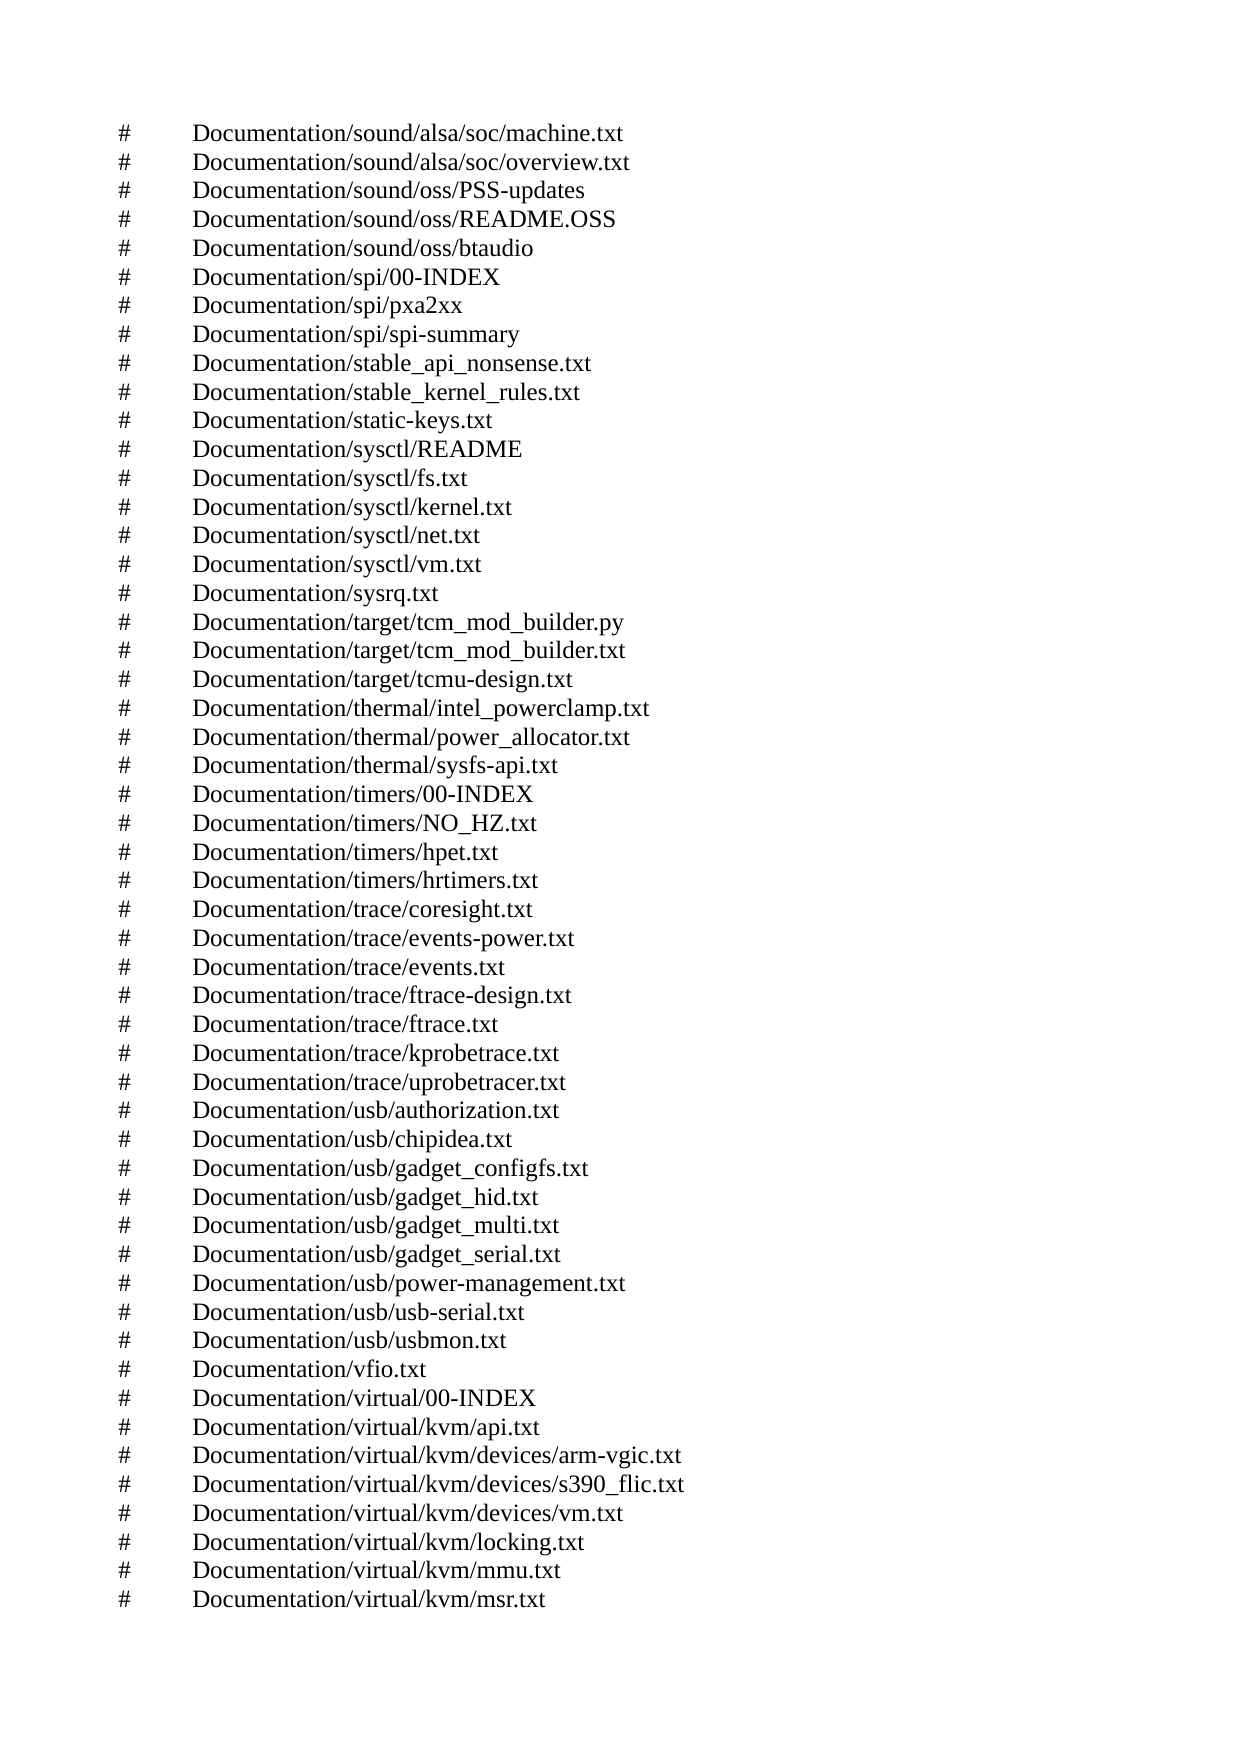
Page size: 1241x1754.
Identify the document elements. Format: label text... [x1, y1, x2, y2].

text # Documentation/virtual/kvm/locking.txt [118, 1527, 1122, 1556]
text # Documentation/target/tcm_mod_builder.txt [118, 636, 1122, 664]
text # Documentation/spi/spi-summary [118, 319, 1122, 348]
text # Documentation/virtual/kvm/mmu.txt [118, 1556, 1122, 1584]
text # Documentation/virtual/kvm/devices/arm-vgic.txt [118, 1441, 1122, 1469]
text # Documentation/usb/authorization.txt [118, 1096, 1122, 1124]
text # Documentation/spi/pxa2xx [118, 291, 1122, 319]
text # Documentation/trace/ftrace.txt [118, 1009, 1122, 1038]
text # Documentation/timers/00-INDEX [118, 779, 1122, 808]
text # Documentation/sysctl/net.txt [118, 521, 1122, 549]
text # Documentation/trace/events-power.txt [118, 923, 1122, 952]
text # Documentation/vfio.txt [118, 1354, 1122, 1383]
text # Documentation/virtual/kvm/devices/s390_flic.txt [118, 1469, 1122, 1498]
text # Documentation/trace/kprobetrace.txt [118, 1038, 1122, 1067]
text # Documentation/trace/coresight.txt [118, 894, 1122, 923]
text # Documentation/thermal/power_allocator.txt [118, 722, 1122, 751]
text # Documentation/virtual/kvm/msr.txt [118, 1584, 1122, 1613]
text # Documentation/sound/oss/README.OSS [118, 204, 1122, 233]
text # Documentation/thermal/intel_powerclamp.txt [118, 693, 1122, 722]
text # Documentation/target/tcm_mod_builder.py [118, 607, 1122, 636]
text # Documentation/trace/uprobetracer.txt [118, 1067, 1122, 1096]
text # Documentation/usb/usb-serial.txt [118, 1297, 1122, 1326]
text # Documentation/usb/gadget_configfs.txt [118, 1153, 1122, 1182]
text # Documentation/target/tcmu-design.txt [118, 664, 1122, 693]
text # Documentation/usb/gadget_hid.txt [118, 1182, 1122, 1211]
text # Documentation/spi/00-INDEX [118, 262, 1122, 291]
text # Documentation/sysctl/fs.txt [118, 463, 1122, 492]
text # Documentation/virtual/00-INDEX [118, 1383, 1122, 1412]
text # Documentation/sysctl/vm.txt [118, 549, 1122, 578]
text # Documentation/sound/oss/PSS-updates [118, 176, 1122, 204]
text # Documentation/usb/usbmon.txt [118, 1326, 1122, 1354]
text # Documentation/stable_kernel_rules.txt [118, 377, 1122, 406]
text # Documentation/static-keys.txt [118, 406, 1122, 434]
text # Documentation/usb/chipidea.txt [118, 1124, 1122, 1153]
text # Documentation/sysrq.txt [118, 578, 1122, 607]
text # Documentation/sysctl/kernel.txt [118, 492, 1122, 521]
text # Documentation/usb/power-management.txt [118, 1268, 1122, 1297]
text # Documentation/usb/gadget_multi.txt [118, 1211, 1122, 1239]
text # Documentation/timers/hrtimers.txt [118, 866, 1122, 894]
text # Documentation/trace/ftrace-design.txt [118, 981, 1122, 1009]
text # Documentation/timers/NO_HZ.txt [118, 808, 1122, 837]
text # Documentation/trace/events.txt [118, 952, 1122, 981]
text # Documentation/sound/alsa/soc/overview.txt [118, 147, 1122, 176]
text # Documentation/sysctl/README [118, 434, 1122, 463]
text # Documentation/virtual/kvm/api.txt [118, 1412, 1122, 1441]
text # Documentation/virtual/kvm/devices/vm.txt [118, 1498, 1122, 1527]
text # Documentation/timers/hpet.txt [118, 837, 1122, 866]
text # Documentation/usb/gadget_serial.txt [118, 1239, 1122, 1268]
text # Documentation/sound/alsa/soc/machine.txt [118, 118, 1122, 147]
text # Documentation/thermal/sysfs-api.txt [118, 751, 1122, 779]
text # Documentation/stable_api_nonsense.txt [118, 348, 1122, 377]
text # Documentation/sound/oss/btaudio [118, 233, 1122, 262]
